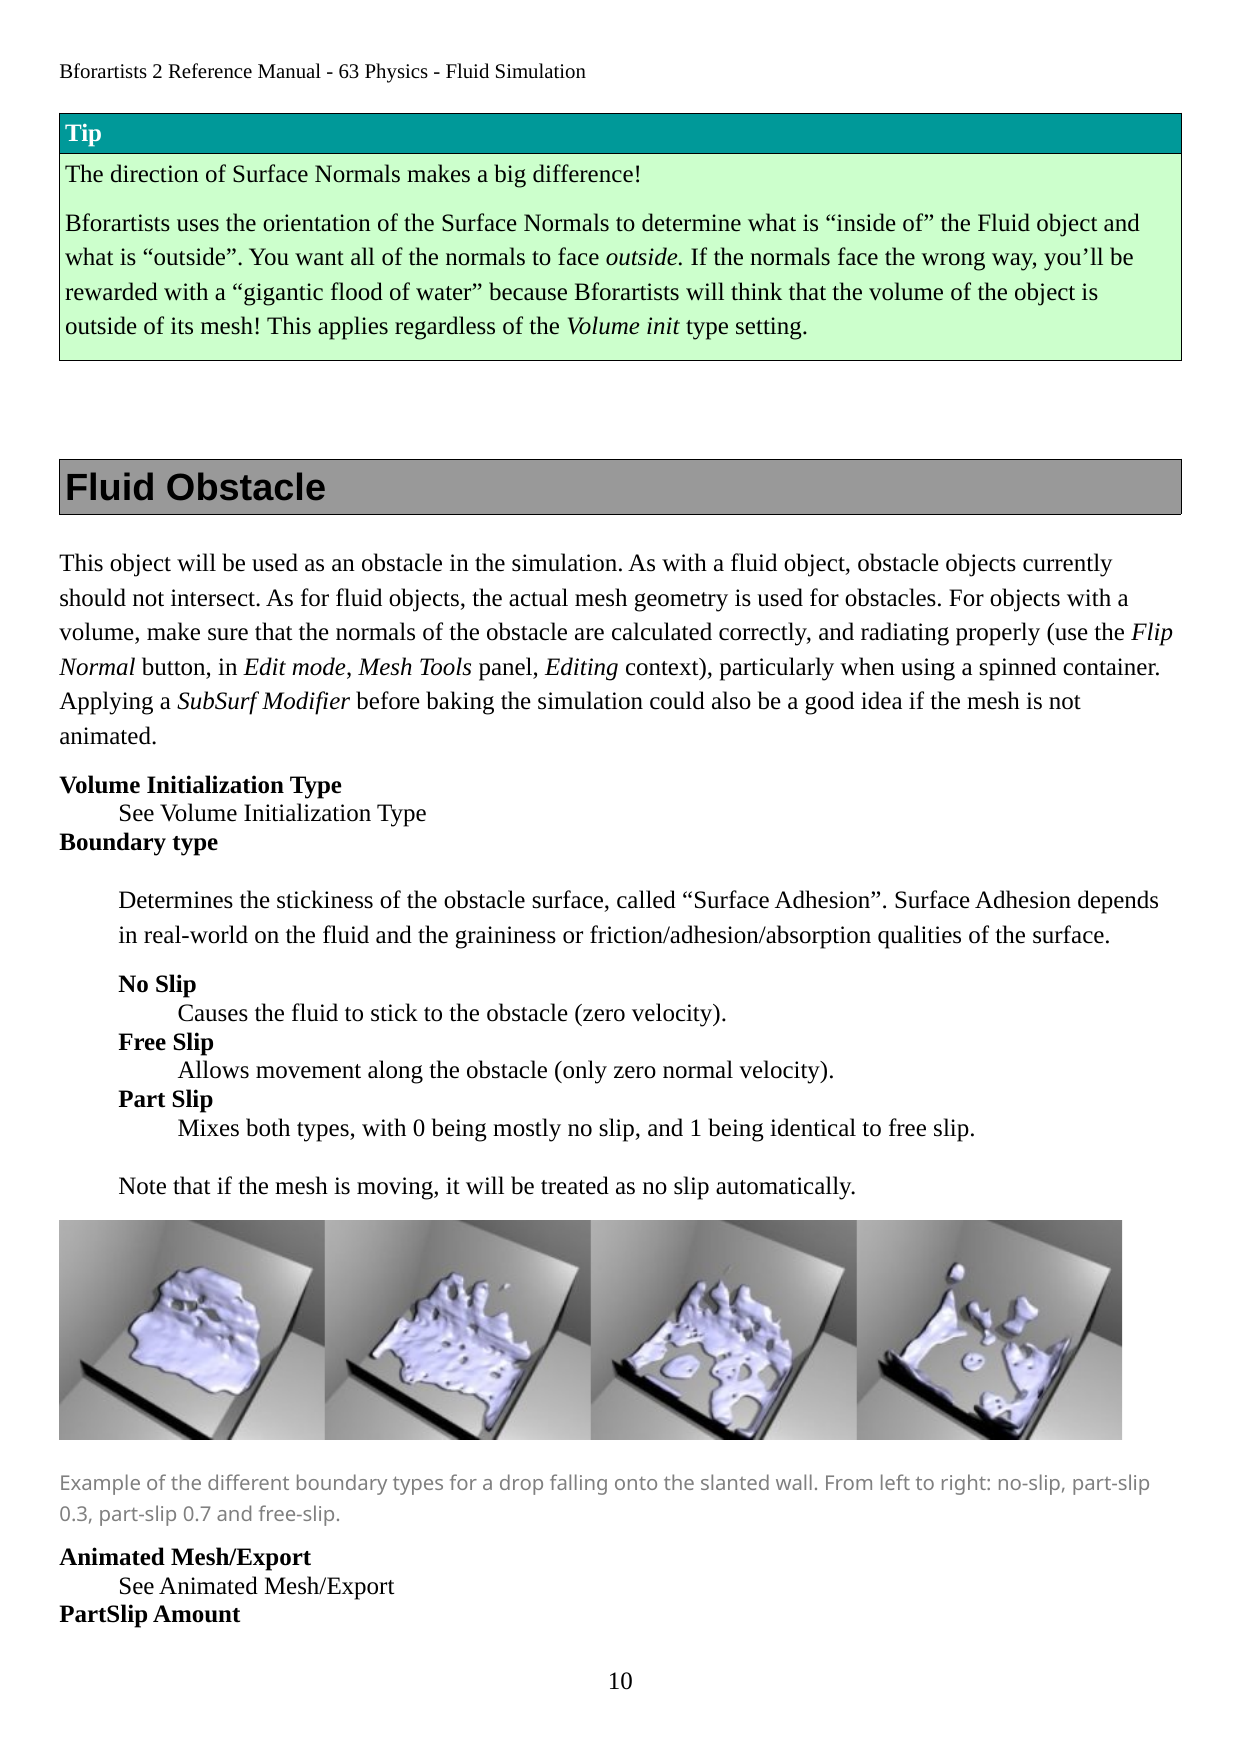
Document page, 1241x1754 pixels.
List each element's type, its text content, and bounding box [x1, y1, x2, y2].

table_header Tip [60, 114, 1181, 153]
subtitle Volume Initialization Type [59, 770, 1181, 798]
list Allows movement along the obstacle (only zero normal velocity). [177, 1055, 1181, 1084]
text Note that if the mesh is moving, it will be treated as no slip automatically. [118, 1171, 1181, 1200]
subtitle Boundary type [59, 827, 1181, 856]
list See Animated Mesh/Export [118, 1571, 1181, 1599]
subtitle No Slip [118, 969, 1181, 998]
text Example of the different boundary types for a drop falling onto the slanted wall. From left to right: no-slip, part-slip 0.3, part-slip 0.7 and free-slip. [59, 1465, 1181, 1527]
table_header Fluid Obstacle [60, 460, 1181, 514]
subtitle Free Slip [118, 1027, 1181, 1055]
subtitle Animated Mesh/Export [59, 1542, 1181, 1571]
picture [59, 1220, 1123, 1440]
text Determines the stickiness of the obstacle surface, called “Surface Adhesion”. Surface Adhesion depends in real-world on the fluid and the graininess or friction/adhesion/absorption qualities of the surface. [118, 886, 1181, 949]
list See Volume Initialization Type [118, 798, 1181, 827]
list Mixes both types, with 0 being mostly no slip, and 1 being identical to free slip. [177, 1113, 1181, 1142]
text This object will be used as an obstacle in the simulation. As with a fluid object, obstacle objects currently should not intersect. As for fluid objects, the actual mesh geometry is used for obstacles. For objects with a volume, make sure that the normals of the obstacle are calculated correctly, and radiating properly (use the Flip Normal button, in Edit mode, Mesh Tools panel, Editing context), particularly when using a spinned container. Applying a SubSurf Modifier before baking the simulation could also be a good idea if the mesh is not animated. [59, 548, 1181, 749]
subtitle Part Slip [118, 1084, 1181, 1113]
table_cell The direction of Surface Normals makes a big difference! Bforartists uses the orientation of the Surface Normals to determine what is “inside of” the Fluid object and what is “outside”. You want all of the normals to face outside. If the normals face the wrong way, you’ll be rewarded with a “gigantic flood of water” because Bforartists will think that the volume of the object is outside of its mesh! This applies regardless of the Volume init type setting. [60, 154, 1181, 360]
list Causes the fluid to stick to the obstacle (zero velocity). [177, 998, 1181, 1027]
subtitle PartSlip Amount [59, 1599, 1181, 1628]
